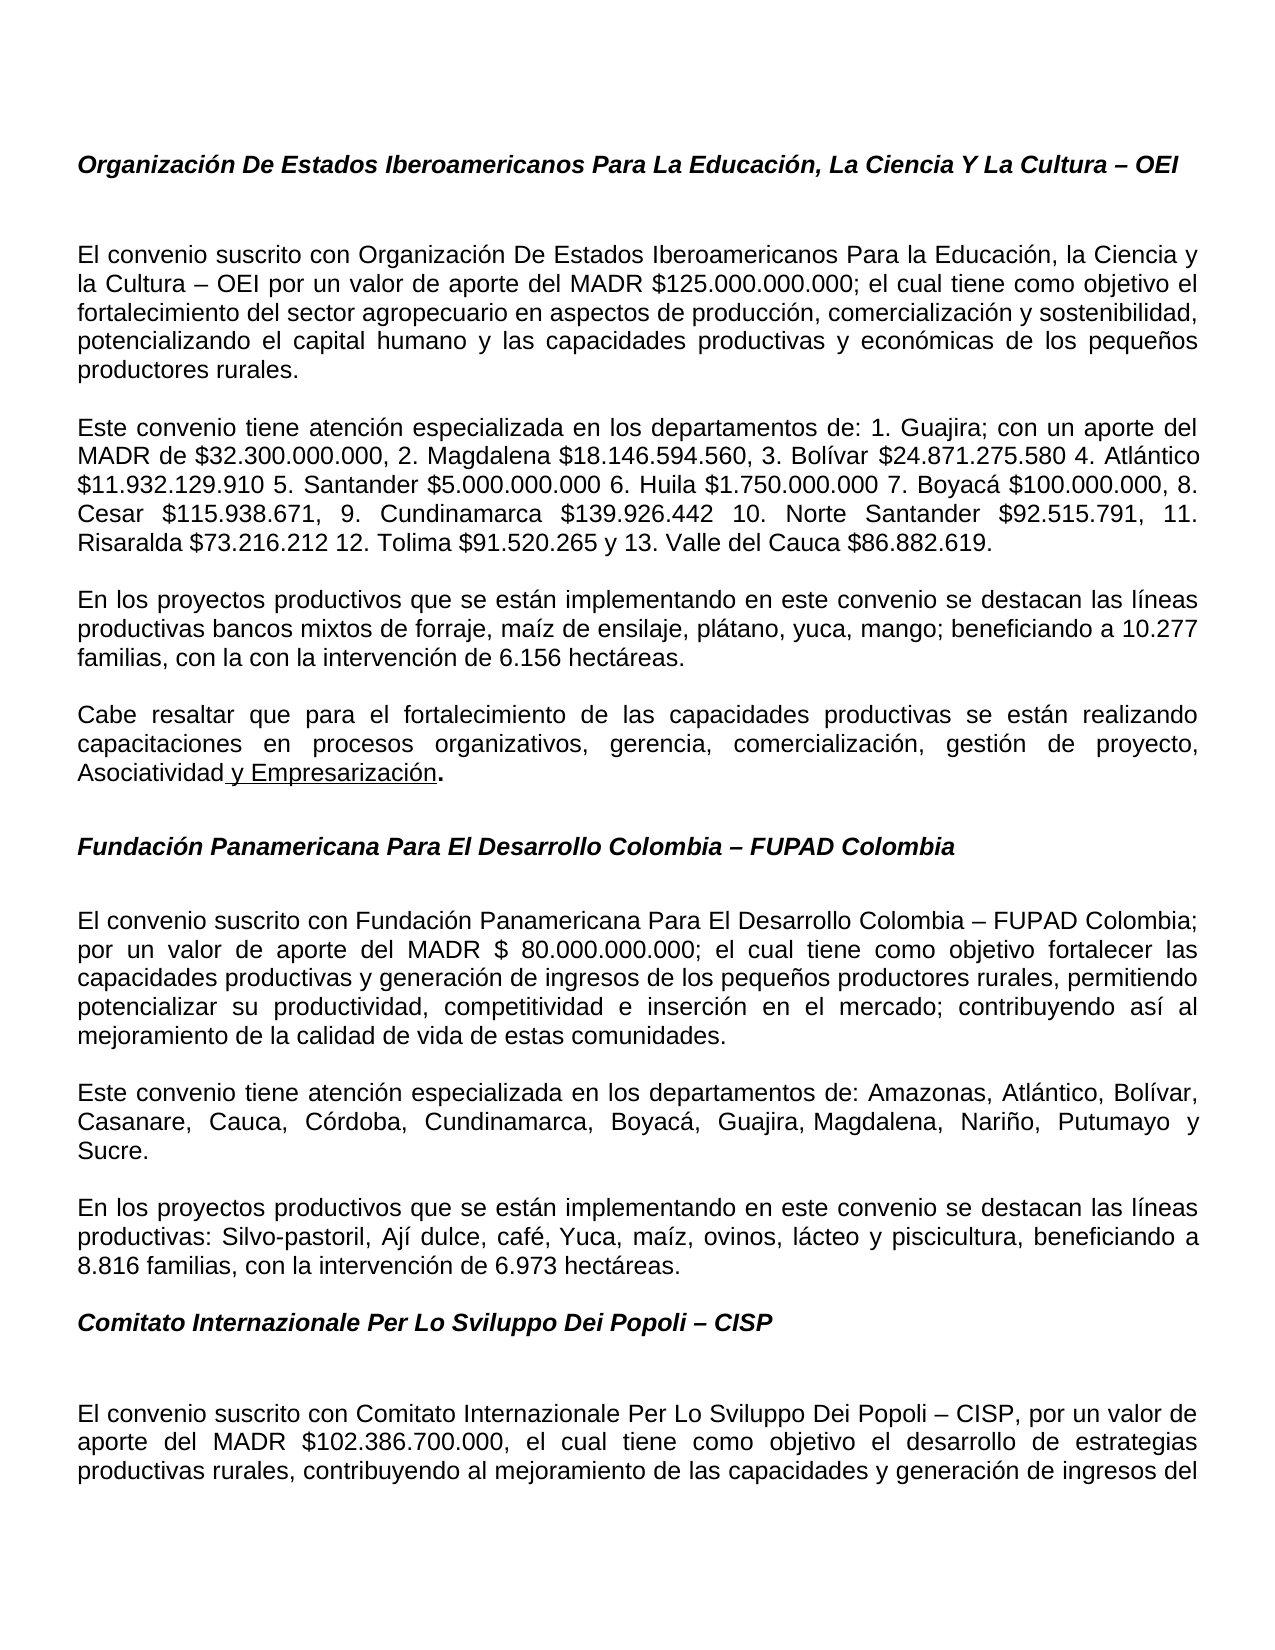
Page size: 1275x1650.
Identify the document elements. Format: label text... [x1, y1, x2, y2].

subtitle Fundación Panamericana Para El Desarrollo Colombia – FUPAD Colombia [77, 832, 1200, 861]
subtitle Organización De Estados Iberoamericanos Para La Educación, La Ciencia Y La Cultura – OEI [77, 150, 1200, 179]
text En los proyectos productivos que se están implementando en este convenio se destacan las líneas productivas bancos mixtos de forraje, maíz de ensilaje, plátano, yuca, mango; beneficiando a 10.277 familias, con la con la intervención de 6.156 hectáreas. [77, 585, 1200, 671]
text En los proyectos productivos que se están implementando en este convenio se destacan las líneas productivas: Silvo-pastoril, Ají dulce, café, Yuca, maíz, ovinos, lácteo y piscicultura, beneficiando a 8.816 familias, con la intervención de 6.973 hectáreas. [77, 1193, 1200, 1280]
text Este convenio tiene atención especializada en los departamentos de: 1. Guajira; con un aporte del MADR de $32.300.000.000, 2. Magdalena $18.146.594.560, 3. Bolívar $24.871.275.580 4. Atlántico $11.932.129.910 5. Santander $5.000.000.000 6. Huila $1.750.000.000 7. Boyacá $100.000.000, 8. Cesar $115.938.671, 9. Cundinamarca $139.926.442 10. Norte Santander $92.515.791, 11. Risaralda $73.216.212 12. Tolima $91.520.265 y 13. Valle del Cauca $86.882.619. [77, 413, 1200, 556]
text El convenio suscrito con Comitato Internazionale Per Lo Sviluppo Dei Popoli – CISP, por un valor de aporte del MADR $102.386.700.000, el cual tiene como objetivo el desarrollo de estrategias productivas rurales, contribuyendo al mejoramiento de las capacidades y generación de ingresos del [77, 1398, 1200, 1485]
text Este convenio tiene atención especializada en los departamentos de: Amazonas, Atlántico, Bolívar, Casanare, Cauca, Córdoba, Cundinamarca, Boyacá, Guajira, Magdalena, Nariño, Putumayo y Sucre. [77, 1078, 1200, 1165]
text El convenio suscrito con Organización De Estados Iberoamericanos Para la Educación, la Ciencia y la Cultura – OEI por un valor de aporte del MADR $125.000.000.000; el cual tiene como objetivo el fortalecimiento del sector agropecuario en aspectos de producción, comercialización y sostenibilidad, potencializando el capital humano y las capacidades productivas y económicas de los pequeños productores rurales. [77, 240, 1200, 384]
subtitle Comitato Internazionale Per Lo Sviluppo Dei Popoli – CISP [77, 1308, 1200, 1337]
text Cabe resaltar que para el fortalecimiento de las capacidades productivas se están realizando capacitaciones en procesos organizativos, gerencia, comercialización, gestión de proyecto, Asociatividad y Empresarización. [77, 700, 1200, 786]
text El convenio suscrito con Fundación Panamericana Para El Desarrollo Colombia – FUPAD Colombia; por un valor de aporte del MADR $ 80.000.000.000; el cual tiene como objetivo fortalecer las capacidades productivas y generación de ingresos de los pequeños productores rurales, permitiendo potencializar su productividad, competitividad e inserción en el mercado; contribuyendo así al mejoramiento de la calidad de vida de estas comunidades. [77, 906, 1200, 1050]
